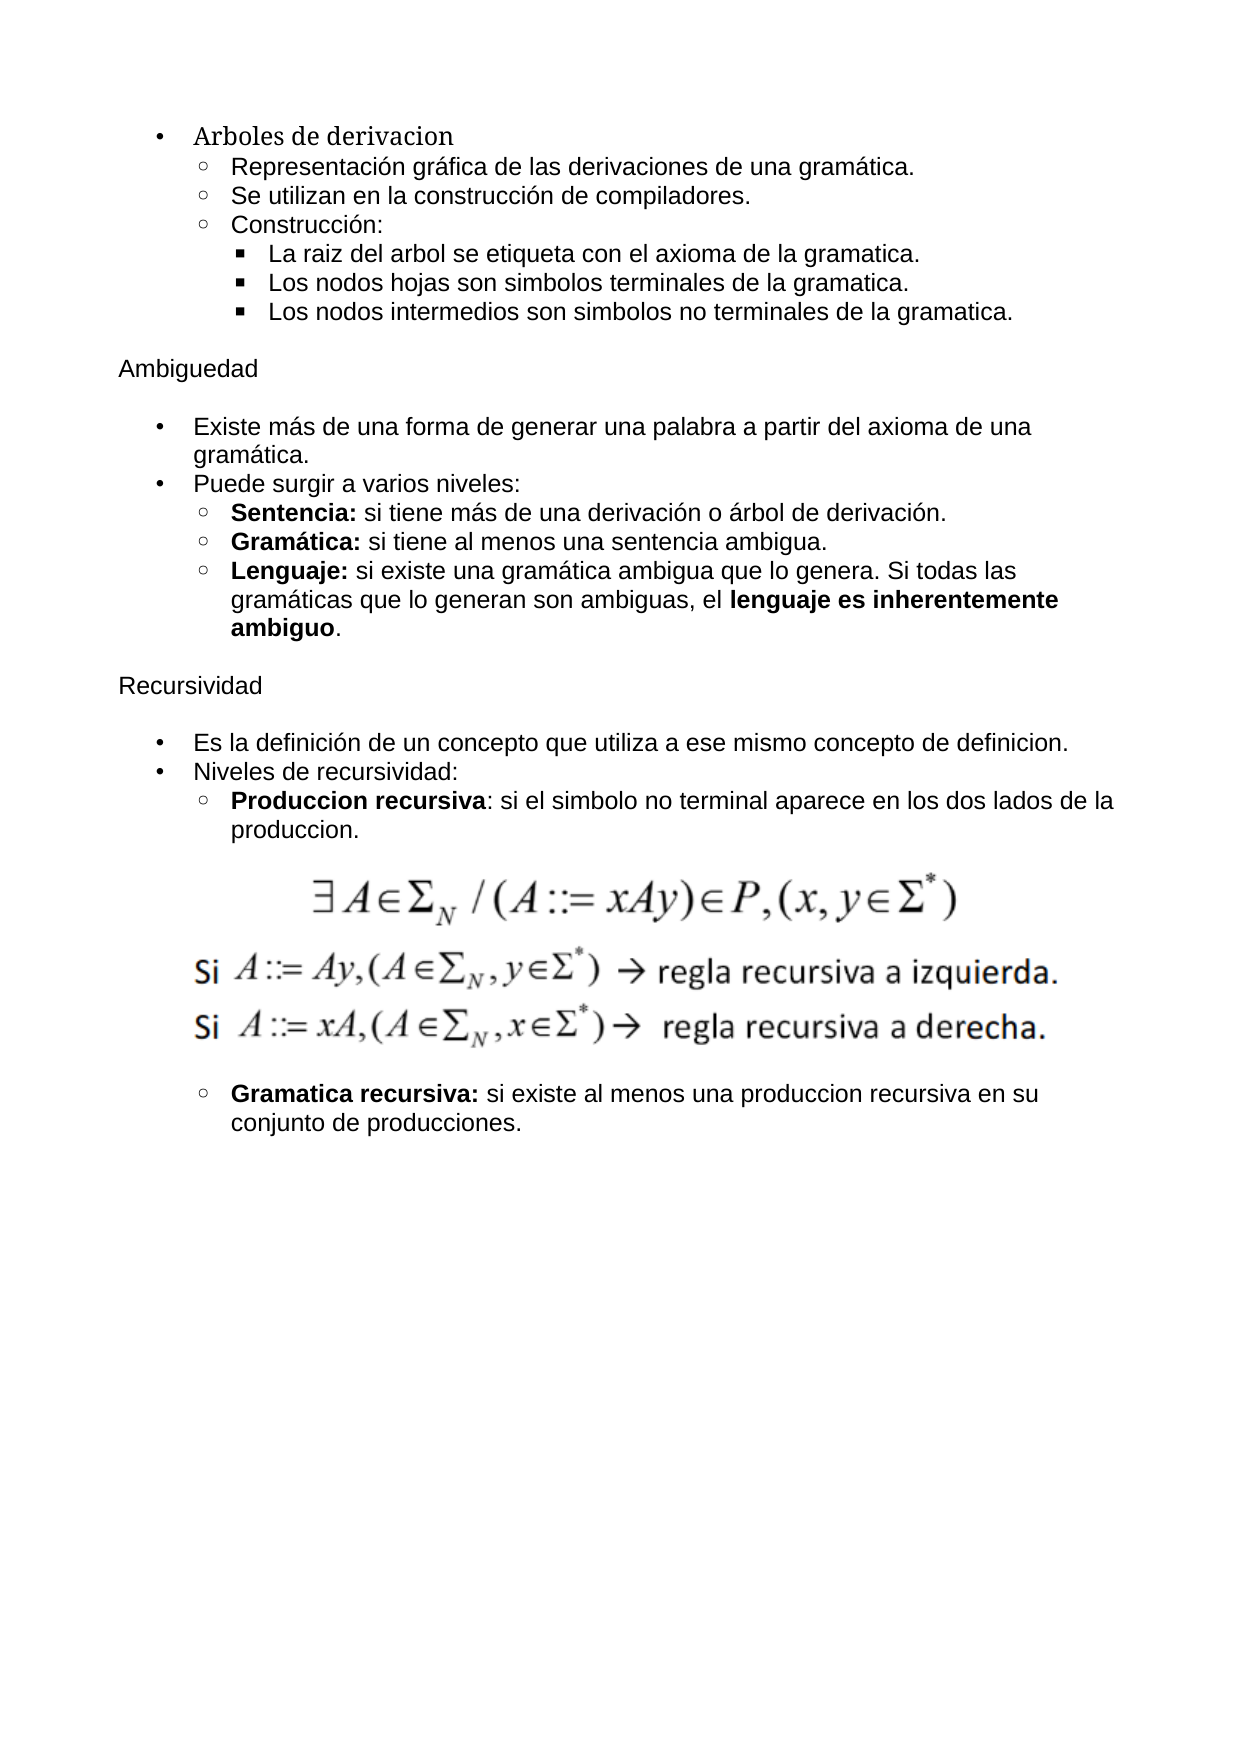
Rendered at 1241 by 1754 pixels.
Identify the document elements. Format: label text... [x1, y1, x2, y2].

list Los nodos intermedios son simbolos no terminales de la gramatica. [231, 296, 1122, 325]
list Niveles de recursividad: [156, 757, 1122, 786]
list Representación gráfica de las derivaciones de una gramática. [193, 152, 1122, 181]
list Gramática: si tiene al menos una sentencia ambigua. [193, 527, 1122, 556]
list Existe más de una forma de generar una palabra a partir del axioma de una gramática. [156, 412, 1122, 469]
list Se utilizan en la construcción de compiladores. [193, 181, 1122, 210]
list Lenguaje: si existe una gramática ambigua que lo genera. Si todas las gramáticas que lo generan son ambiguas, el lenguaje es inherentemente ambiguo. [193, 556, 1122, 642]
list Puede surgir a varios niveles: [156, 469, 1122, 498]
list Recursividad [118, 671, 1122, 699]
list Arboles de derivacion [156, 118, 1122, 152]
list La raiz del arbol se etiqueta con el axioma de la gramatica. [231, 239, 1122, 268]
list Sentencia: si tiene más de una derivación o árbol de derivación. [193, 498, 1122, 527]
list Los nodos hojas son simbolos terminales de la gramatica. [231, 268, 1122, 296]
picture [177, 872, 1063, 1051]
list Gramatica recursiva: si existe al menos una produccion recursiva en su conjunto de producciones. [193, 1079, 1122, 1137]
list Es la definición de un concepto que utiliza a ese mismo concepto de definicion. [156, 728, 1122, 757]
list Produccion recursiva: si el simbolo no terminal aparece en los dos lados de la produccion. [193, 786, 1122, 844]
list Ambiguedad [118, 354, 1122, 383]
list Construcción: [193, 210, 1122, 239]
